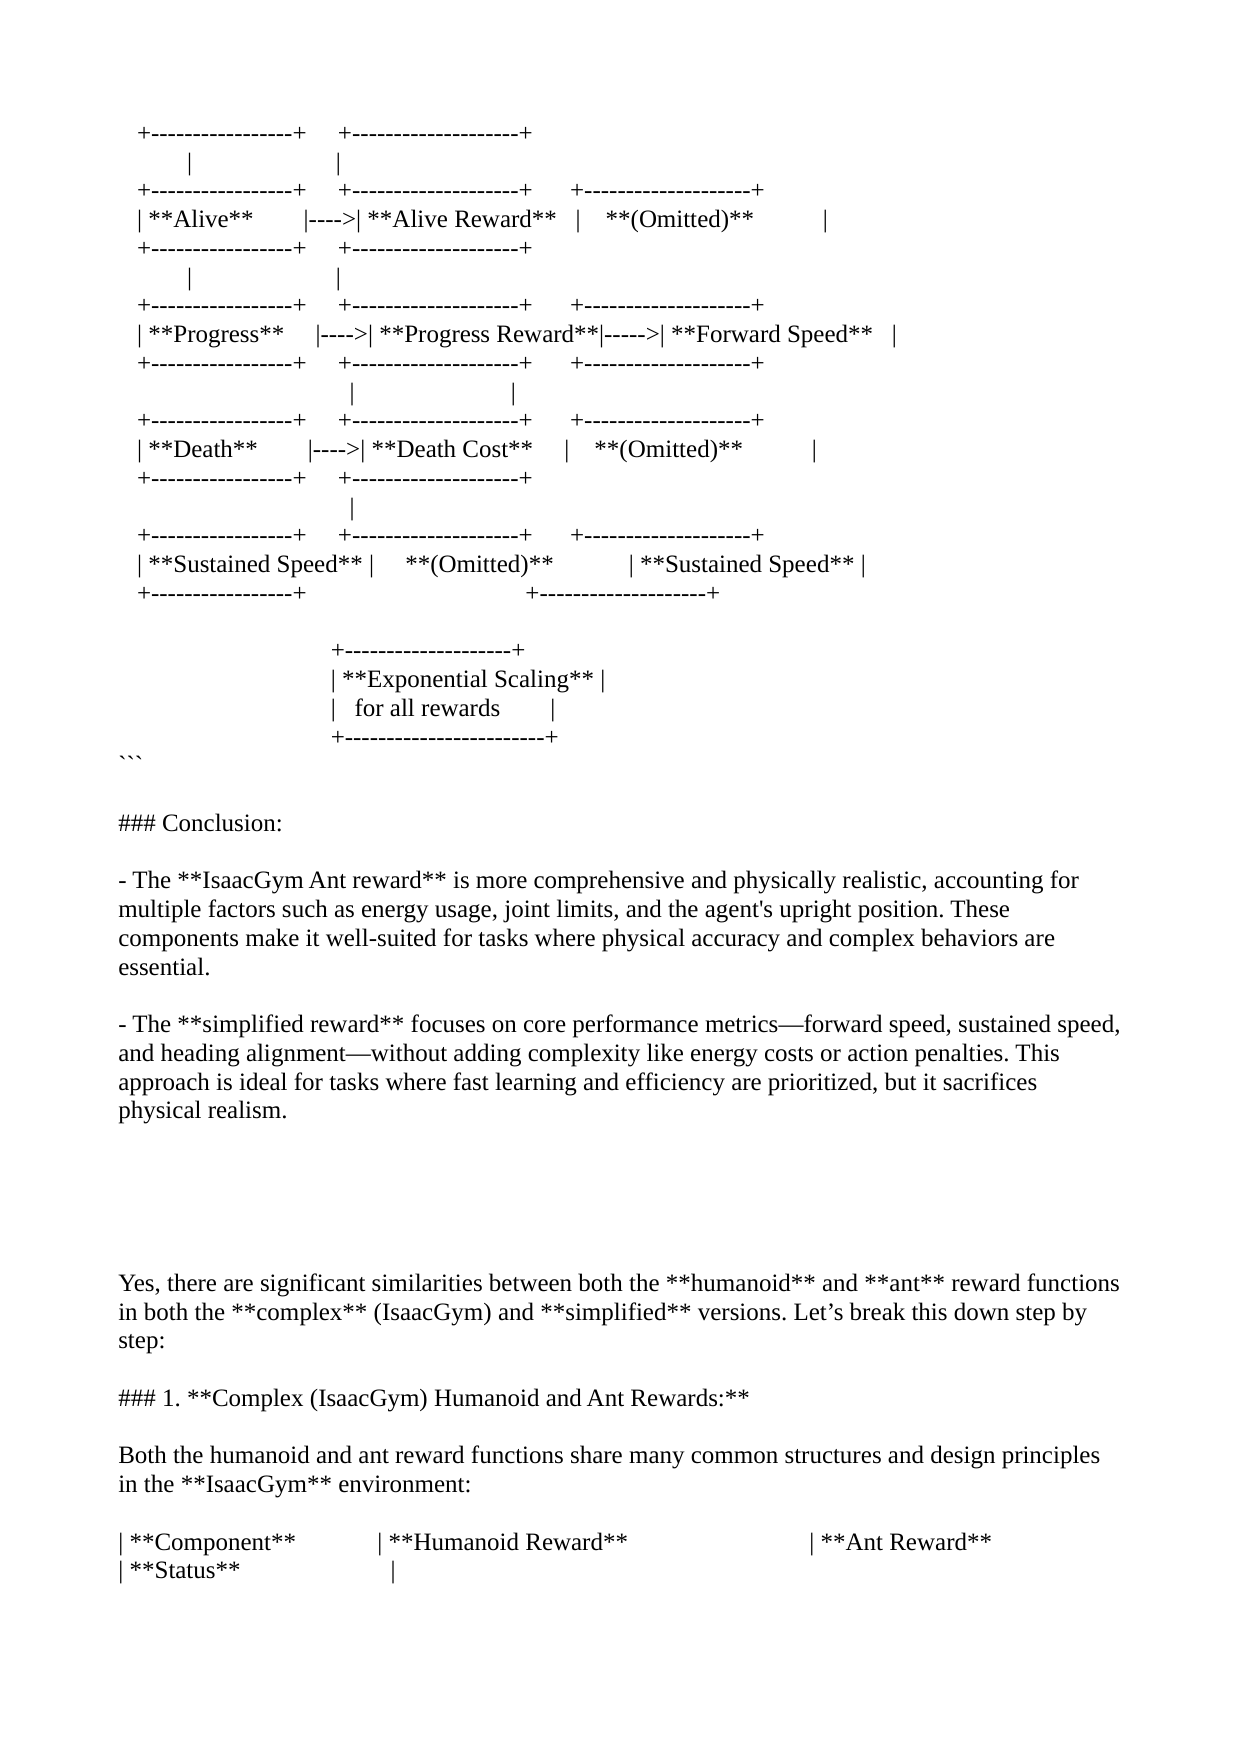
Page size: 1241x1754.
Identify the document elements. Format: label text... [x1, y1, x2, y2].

text | | [118, 147, 1122, 176]
text +-----------------+ +--------------------+ +--------------------+ [118, 291, 1122, 319]
text | **Component** | **Humanoid Reward** | **Ant Reward** | **Status** | [118, 1527, 1122, 1584]
text +-----------------+ +--------------------+ [118, 118, 1122, 147]
text - The **simplified reward** focuses on core performance metrics—forward speed, sustained speed, and heading alignment—without adding complexity like energy costs or action penalties. This approach is ideal for tasks where fast learning and efficiency are prioritized, but it sacrifices physical realism. [118, 1009, 1122, 1124]
text +-----------------+ +--------------------+ +--------------------+ [118, 521, 1122, 549]
text ### 1. **Complex (IsaacGym) Humanoid and Ant Rewards:** [118, 1383, 1122, 1412]
text Both the humanoid and ant reward functions share many common structures and design principles in the **IsaacGym** environment: [118, 1441, 1122, 1498]
text | for all rewards | [118, 693, 1122, 722]
text | **Progress** |---->| **Progress Reward**|----->| **Forward Speed** | [118, 319, 1122, 348]
text | **Exponential Scaling** | [118, 664, 1122, 693]
text +------------------------+ [118, 722, 1122, 751]
text | | [118, 377, 1122, 406]
text | [118, 492, 1122, 521]
text - The **IsaacGym Ant reward** is more comprehensive and physically realistic, accounting for multiple factors such as energy usage, joint limits, and the agent's upright position. These components make it well-suited for tasks where physical accuracy and complex behaviors are essential. [118, 866, 1122, 981]
text +-----------------+ +--------------------+ [118, 233, 1122, 262]
text +-----------------+ +--------------------+ +--------------------+ [118, 406, 1122, 434]
text | **Death** |---->| **Death Cost** | **(Omitted)** | [118, 434, 1122, 463]
text +-----------------+ +--------------------+ [118, 578, 1122, 607]
text +--------------------+ [118, 636, 1122, 664]
text | **Alive** |---->| **Alive Reward** | **(Omitted)** | [118, 204, 1122, 233]
text Yes, there are significant similarities between both the **humanoid** and **ant** reward functions in both the **complex** (IsaacGym) and **simplified** versions. Let’s break this down step by step: [118, 1268, 1122, 1354]
text +-----------------+ +--------------------+ +--------------------+ [118, 348, 1122, 377]
text +-----------------+ +--------------------+ [118, 463, 1122, 492]
text ### Conclusion: [118, 808, 1122, 837]
text ``` [118, 751, 1122, 779]
text +-----------------+ +--------------------+ +--------------------+ [118, 176, 1122, 204]
text | | [118, 262, 1122, 291]
text | **Sustained Speed** | **(Omitted)** | **Sustained Speed** | [118, 549, 1122, 578]
